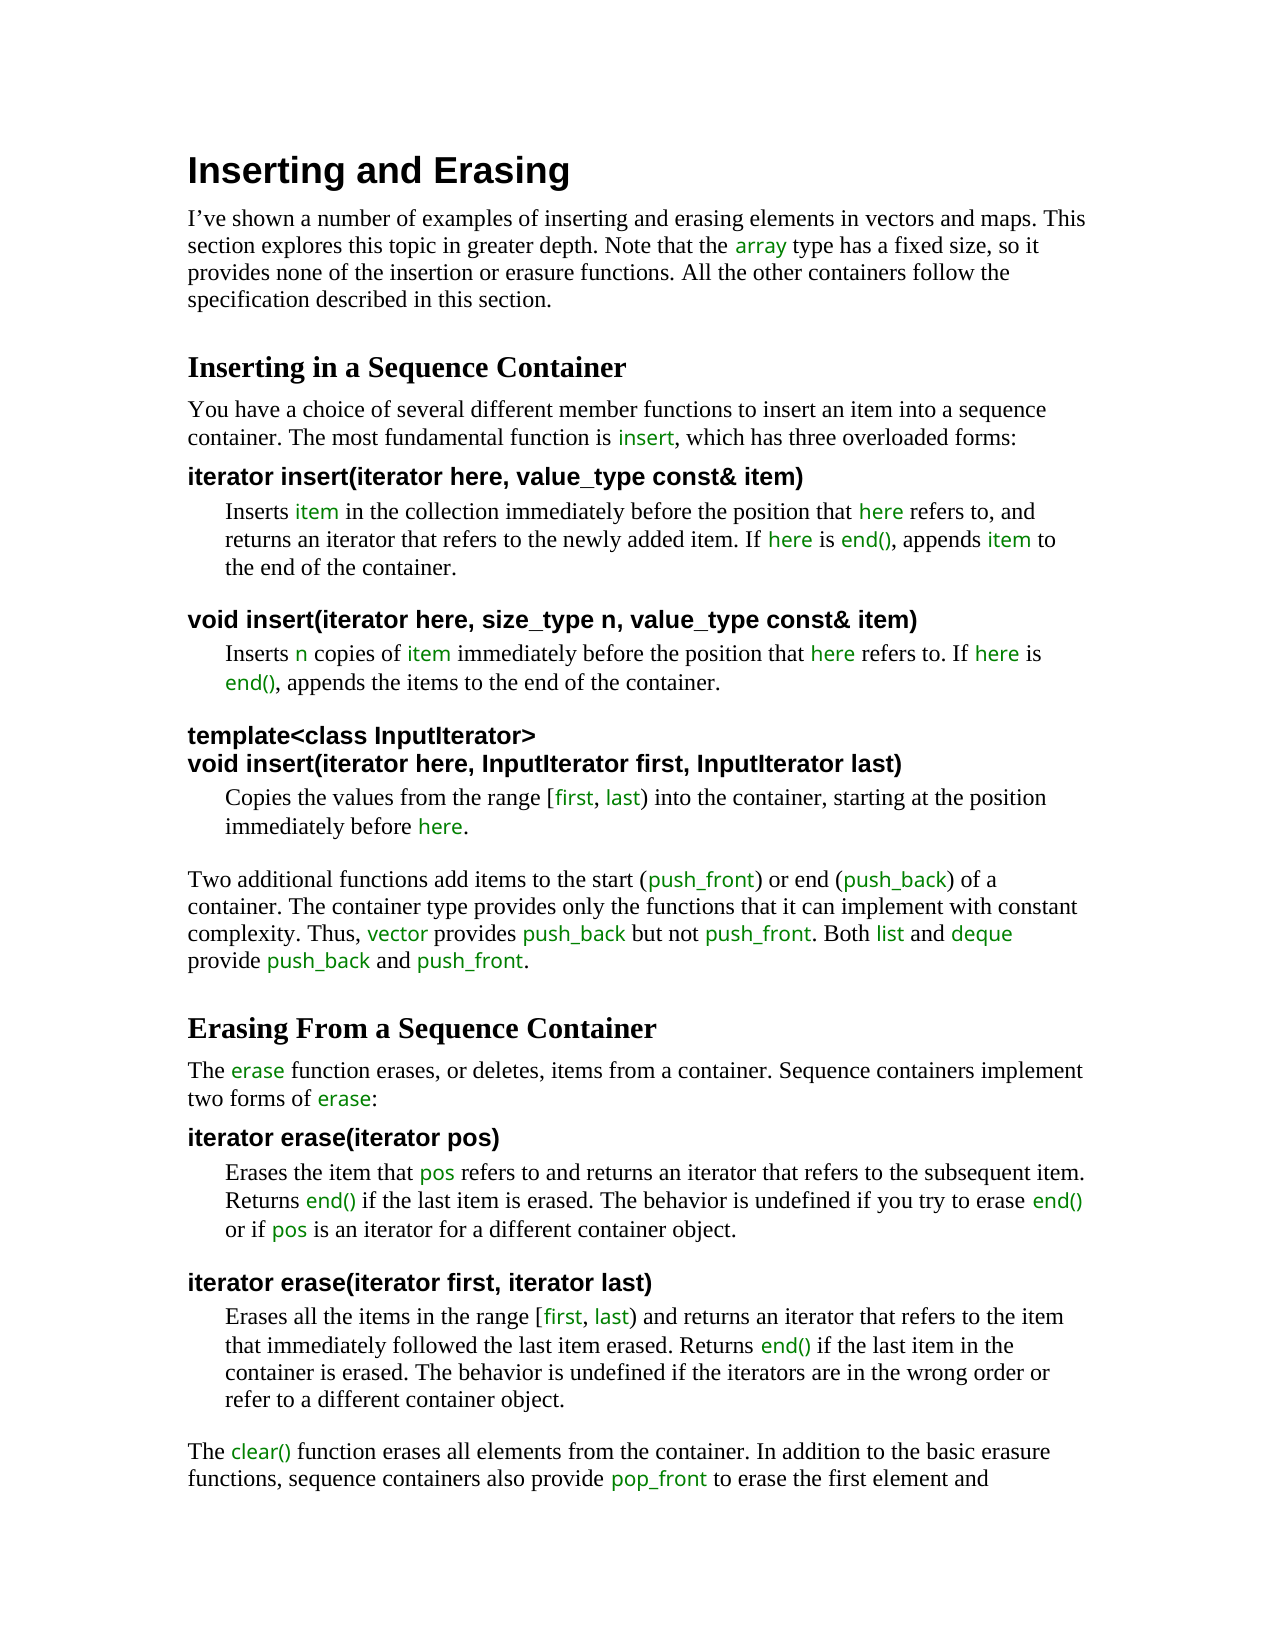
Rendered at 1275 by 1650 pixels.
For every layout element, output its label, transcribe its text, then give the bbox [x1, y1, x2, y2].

text void insert(iterator here, size_type n, value_type const& item) [187, 605, 1087, 633]
text The erase function erases, or deletes, items from a container. Sequence containers implement two forms of erase: [187, 1057, 1087, 1111]
text Erases all the items in the range [first, last) and returns an iterator that refers to the item that immediately followed the last item erased. Returns end() if the last item in the container is erased. The behavior is undefined if the iterators are in the wrong order or refer to a different container object. [225, 1302, 1087, 1412]
text template<class InputIterator> void insert(iterator here, InputIterator first, InputIterator last) [187, 721, 1087, 777]
text Inserts item in the collection immediately before the position that here refers to, and returns an iterator that refers to the newly added item. If here is end(), appends item to the end of the container. [225, 497, 1087, 580]
text iterator insert(iterator here, value_type const& item) [187, 463, 1087, 491]
subtitle Inserting and Erasing [187, 150, 1087, 192]
text iterator erase(iterator pos) [187, 1124, 1087, 1152]
text The clear() function erases all elements from the container. In addition to the basic erasure functions, sequence containers also provide pop_front to erase the first element and [187, 1437, 1087, 1492]
text I’ve shown a number of examples of inserting and erasing elements in vectors and maps. This section explores this topic in greater depth. Note that the array type has a fixed size, so it provides none of the insertion or erasure functions. All the other containers follow the specification described in this section. [187, 204, 1087, 313]
text Inserts n copies of item immediately before the position that here refers to. If here is end(), appends the items to the end of the container. [225, 639, 1087, 696]
text iterator erase(iterator first, iterator last) [187, 1268, 1087, 1296]
text Copies the values from the range [first, last) into the container, starting at the position immediately before here. [225, 783, 1087, 840]
text Erases the item that pos refers to and returns an iterator that refers to the subsequent item. Returns end() if the last item is erased. The behavior is undefined if you try to erase end() or if pos is an iterator for a different container object. [225, 1158, 1087, 1243]
text You have a choice of several different member functions to insert an item into a sequence container. The most fundamental function is insert, which has three overloaded forms: [187, 396, 1087, 450]
text Two additional functions add items to the start (push_front) or end (push_back) of a container. The container type provides only the functions that it can implement with constant complexity. Thus, vector provides push_back but not push_front. Both list and deque provide push_back and push_front. [187, 865, 1087, 974]
subtitle Erasing From a Sequence Container [187, 1011, 1087, 1045]
subtitle Inserting in a Sequence Container [187, 350, 1087, 384]
